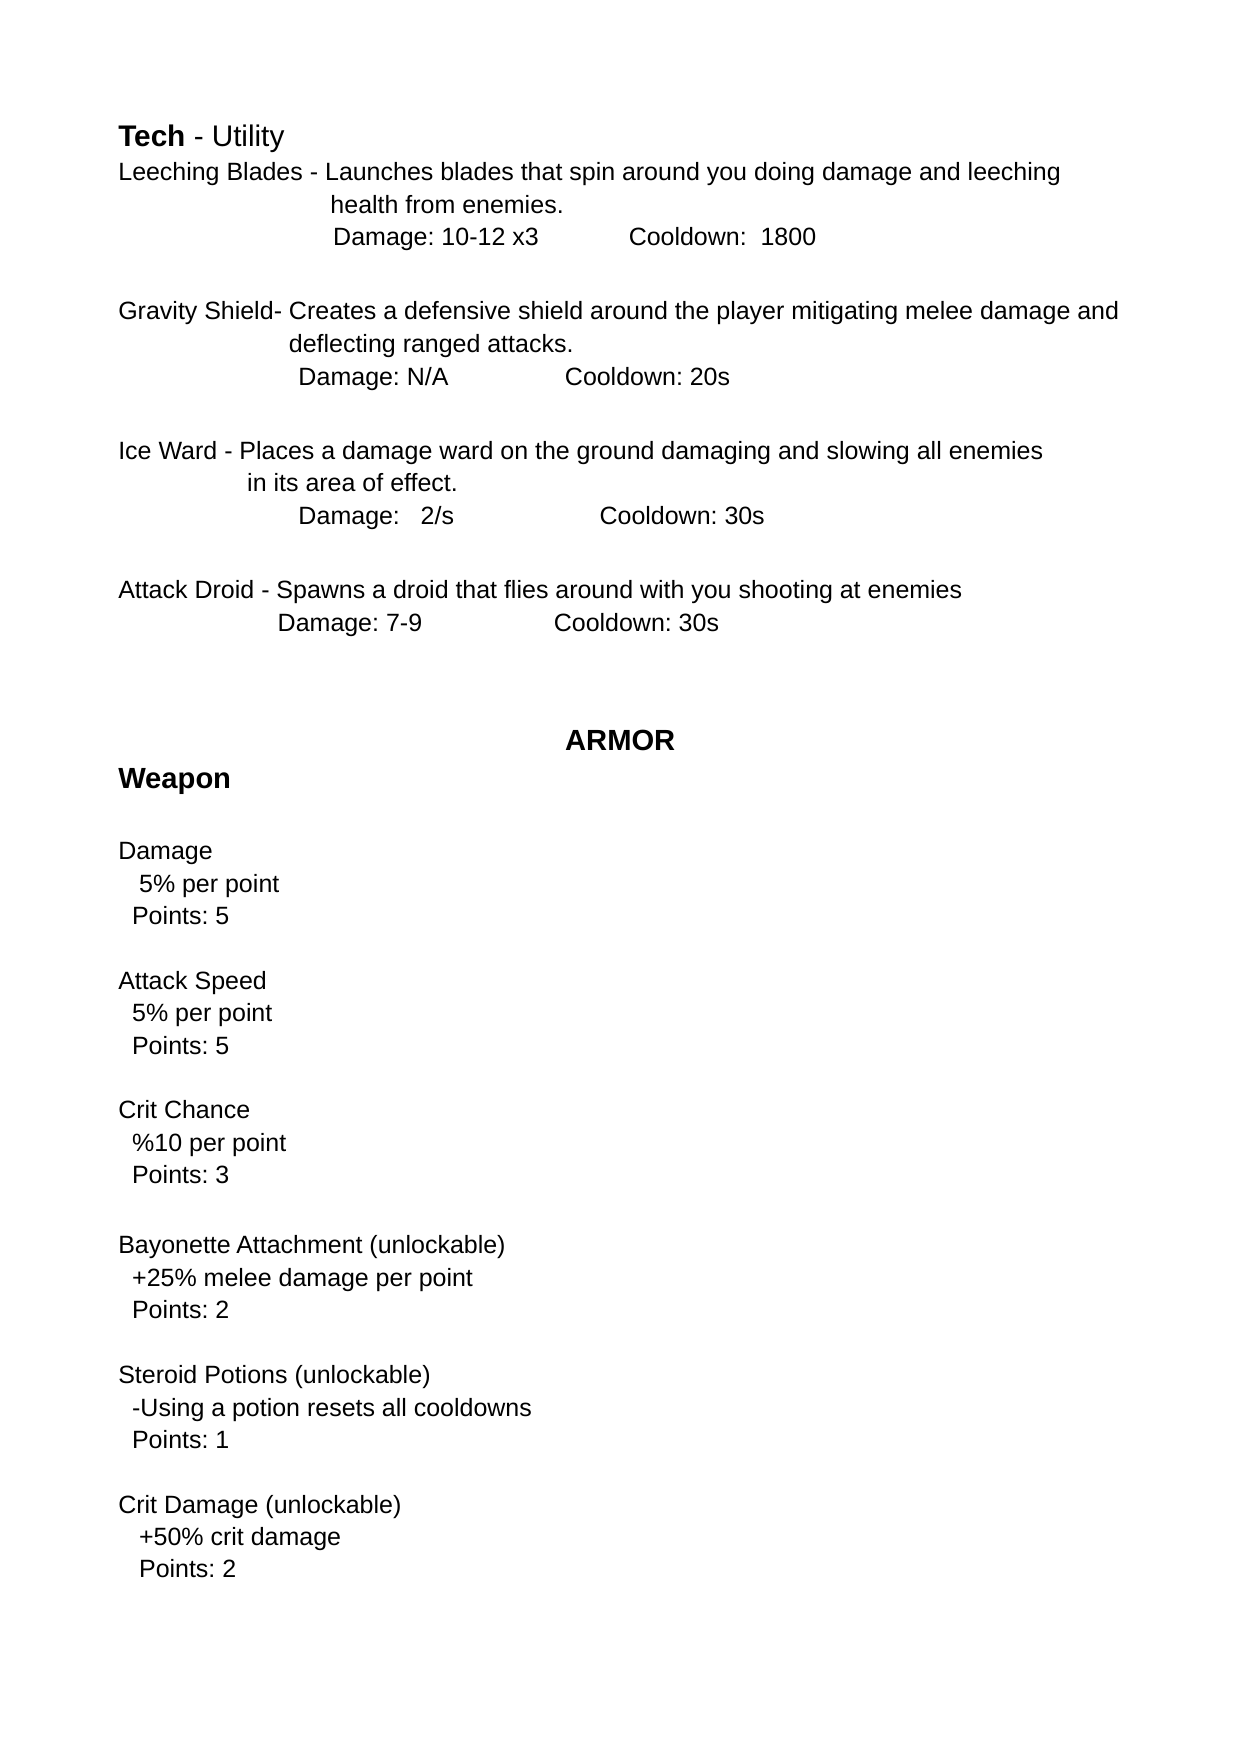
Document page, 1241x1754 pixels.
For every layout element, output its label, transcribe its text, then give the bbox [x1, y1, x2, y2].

text Bayonette Attachment (unlockable) [118, 1231, 1122, 1259]
text Damage: N/A Cooldown: 20s [118, 362, 1122, 390]
text Steroid Potions (unlockable) [118, 1360, 1122, 1389]
text Leeching Blades - Launches blades that spin around you doing damage and leeching health from enemies. [118, 157, 1122, 218]
text Points: 5 [118, 1031, 1122, 1059]
text Points: 2 [118, 1554, 1122, 1583]
text Ice Ward - Places a damage ward on the ground damaging and slowing all enemies in its area of effect. [118, 436, 1122, 497]
text Damage: 2/s Cooldown: 30s [118, 501, 1122, 530]
text 5% per point [118, 869, 1122, 897]
text +25% melee damage per point [118, 1263, 1122, 1292]
text Points: 2 [118, 1295, 1122, 1324]
text Points: 3 [118, 1160, 1122, 1189]
text Weapon [118, 761, 1122, 794]
text Points: 1 [118, 1425, 1122, 1454]
text Attack Droid - Spawns a droid that flies around with you shooting at enemies [118, 575, 1122, 604]
text Damage: 7-9 Cooldown: 30s [118, 608, 1122, 636]
text Damage: 10-12 x3 Cooldown: 1800 [118, 222, 1122, 251]
text Gravity Shield- Creates a defensive shield around the player mitigating melee damage and deflecting ranged attacks. [118, 296, 1122, 358]
text Crit Damage (unlockable) [118, 1490, 1122, 1518]
text Points: 5 [118, 901, 1122, 930]
text ARMOR [118, 723, 1122, 756]
text +50% crit damage [118, 1522, 1122, 1551]
text Crit Chance [118, 1096, 1122, 1124]
text Tech - Utility [118, 118, 1122, 152]
text %10 per point [118, 1128, 1122, 1157]
text Attack Speed [118, 966, 1122, 995]
text 5% per point [118, 998, 1122, 1027]
text -Using a potion resets all cooldowns [118, 1392, 1122, 1421]
text Damage [118, 836, 1122, 865]
